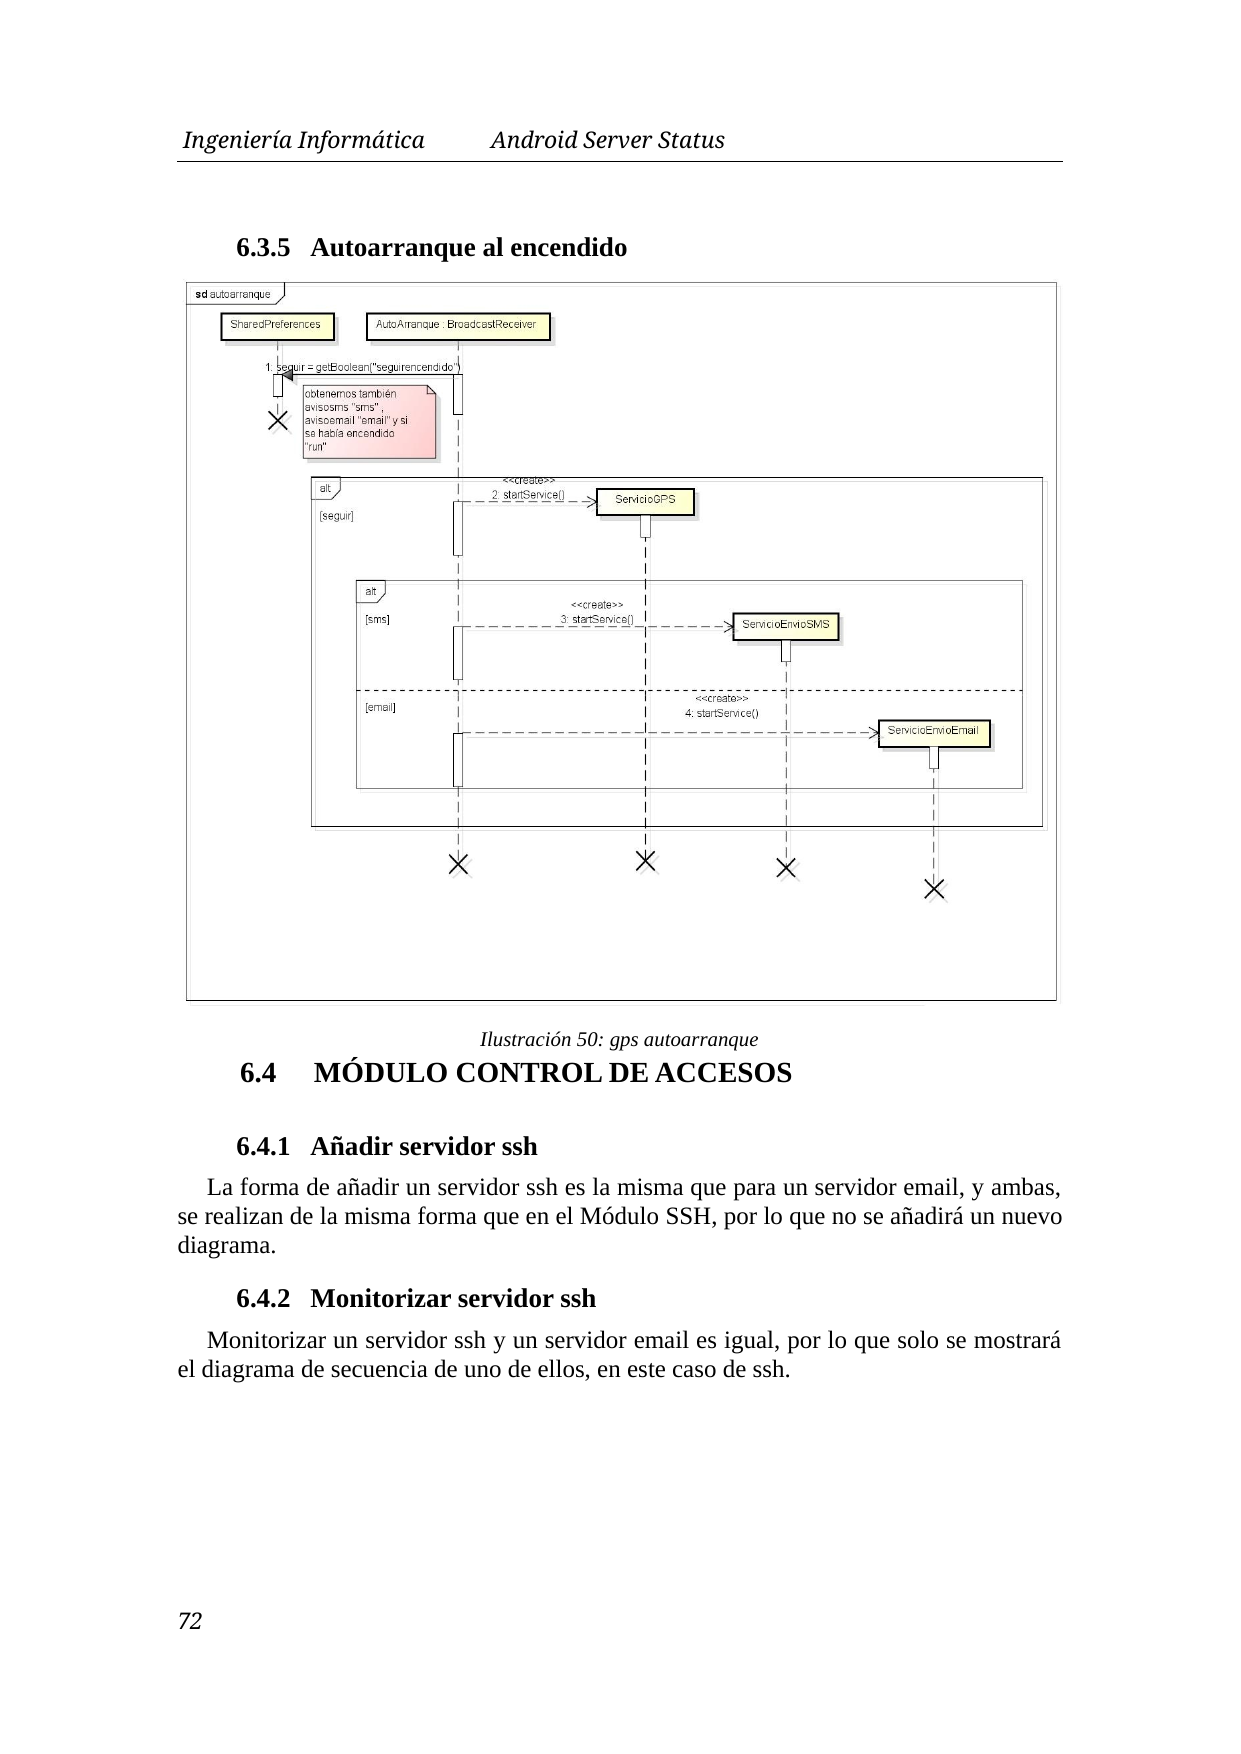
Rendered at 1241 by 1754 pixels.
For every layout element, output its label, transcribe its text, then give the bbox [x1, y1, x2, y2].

subtitle Añadir servidor ssh [236, 1129, 1004, 1161]
text La forma de añadir un servidor ssh es la misma que para un servidor email, y ambas, se realizan de la misma forma que en el Módulo SSH, por lo que no se añadirá un nuevo diagrama. [177, 1172, 1063, 1259]
subtitle Autoarranque al encendido [236, 231, 1004, 262]
picture [177, 273, 1064, 1027]
subtitle Monitorizar servidor ssh [236, 1282, 1004, 1313]
subtitle Módulo control de accesos [240, 1051, 1063, 1089]
text Monitorizar un servidor ssh y un servidor email es igual, por lo que solo se mostrará el diagrama de secuencia de uno de ellos, en este caso de ssh. [177, 1325, 1063, 1383]
text Ilustración 50: gps autoarranque [177, 1027, 1063, 1051]
